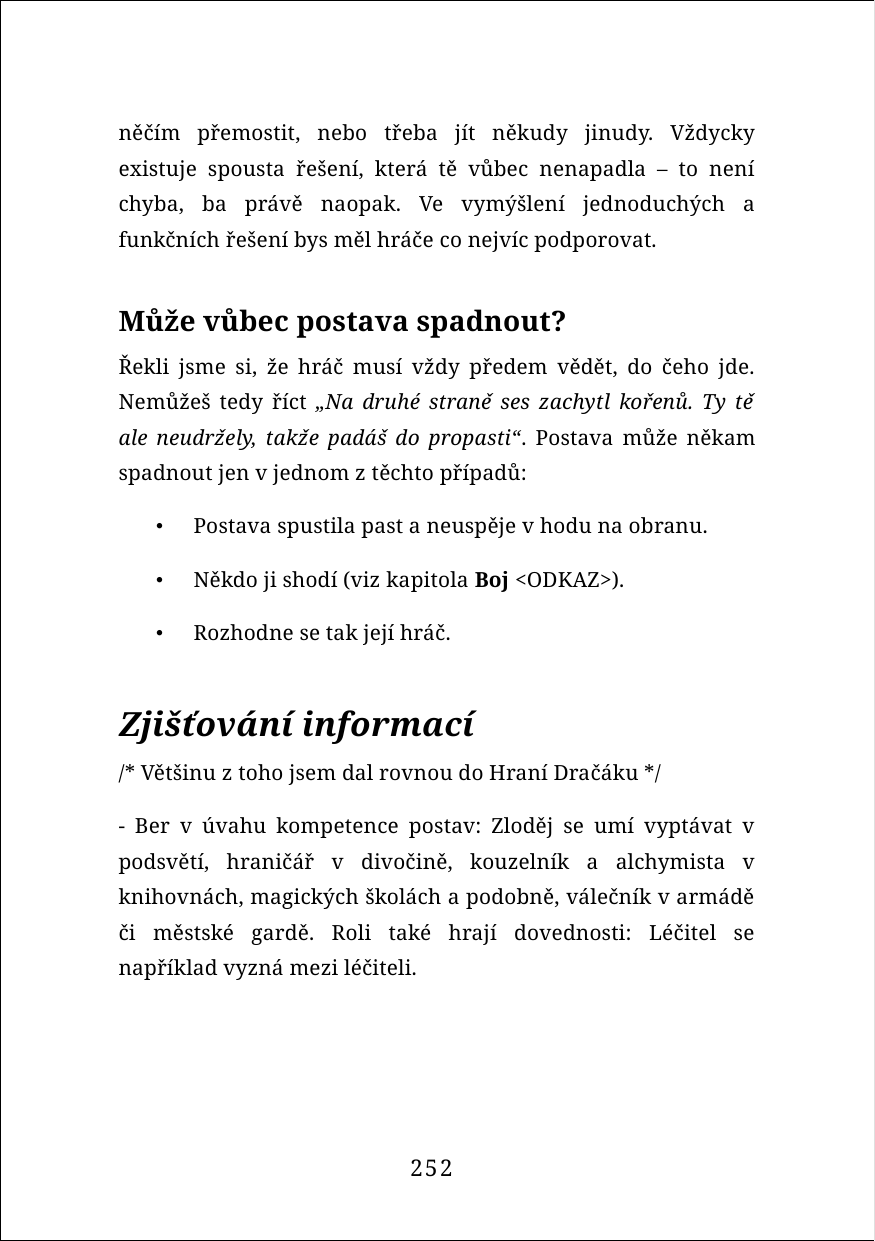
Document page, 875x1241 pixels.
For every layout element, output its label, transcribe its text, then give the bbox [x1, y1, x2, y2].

text Řekli jsme si, že hráč musí vždy předem vědět, do čeho jde. Nemůžeš tedy říct „Na druhé straně ses zachytl kořenů. Ty tě ale neudržely, takže padáš do propasti“. Postava může někam spadnout jen v jednom z těchto případů: [118, 352, 756, 487]
text - Ber v úvahu kompetence postav: Zloděj se umí vyptávat v podsvětí, hraničář v divočině, kouzelník a alchymista v knihovnách, magických školách a podobně, válečník v armádě či městské gardě. Roli také hrají dovednosti: Léčitel se například vyzná mezi léčiteli. [118, 811, 756, 982]
text /* Většinu z toho jsem dal rovnou do Hraní Dračáku */ [118, 758, 756, 786]
subtitle Může vůbec postava spadnout? [118, 302, 756, 340]
subtitle Zjišťování informací [118, 701, 756, 746]
list Rozhodne se tak její hráč. [156, 618, 756, 646]
text něčím přemostit, nebo třeba jít někudy jinudy. Vždycky existuje spousta řešení, která tě vůbec nenapadla – to není chyba, ba právě naopak. Ve vymýšlení jednoduchých a funkčních řešení bys měl hráče co nejvíc podporovat. [118, 118, 756, 253]
list Někdo ji shodí (viz kapitola Boj <ODKAZ>). [156, 565, 756, 593]
list Postava spustila past a neuspěje v hodu na obranu. [156, 512, 756, 540]
